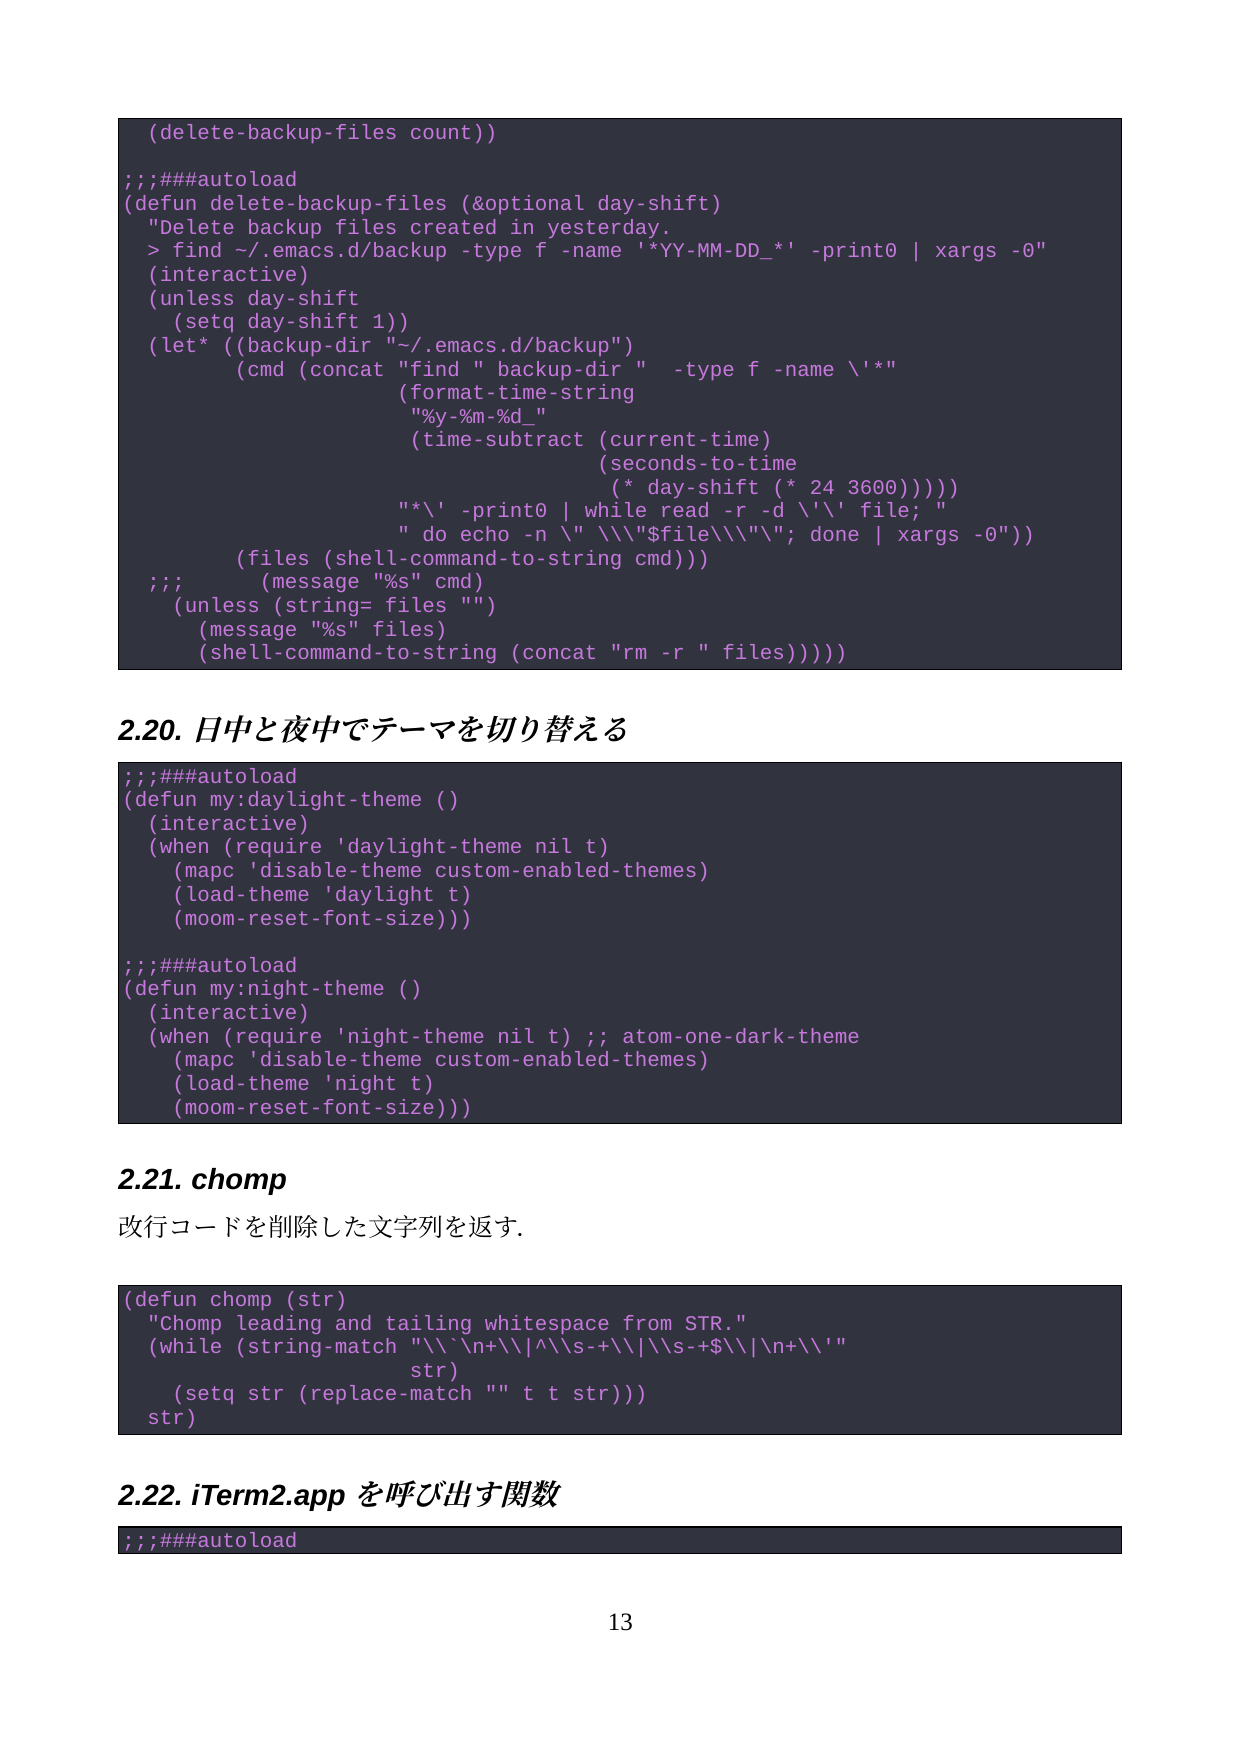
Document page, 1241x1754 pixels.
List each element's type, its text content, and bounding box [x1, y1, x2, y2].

text (defun chomp (str) [119, 1286, 1121, 1308]
text "*\' -print0 | while read -r -d \'\' file; " [119, 496, 1121, 520]
text (interactive) [119, 998, 1121, 1022]
text "Delete backup files created in yesterday. [119, 213, 1121, 236]
text (files (shell-command-to-string cmd))) [119, 544, 1121, 567]
text " do echo -n \" \\\"$file\\\"\"; done | xargs -0")) [119, 520, 1121, 544]
text (when (require 'daylight-theme nil t) [119, 833, 1121, 856]
text ;;; (message "%s" cmd) [119, 567, 1121, 591]
text ;;;###autoload [119, 165, 1121, 189]
text (interactive) [119, 260, 1121, 284]
text ;;;###autoload [119, 763, 1121, 785]
text (moom-reset-font-size))) [119, 1093, 1121, 1123]
text (delete-backup-files count)) [119, 119, 1121, 142]
text ;;;###autoload [119, 1528, 1121, 1553]
text (interactive) [119, 809, 1121, 833]
text ;;;###autoload [119, 951, 1121, 974]
text "%y-%m-%d_" [119, 402, 1121, 426]
text 改行コードを削除した文字列を返す． [118, 1208, 1122, 1272]
text (unless day-shift [119, 284, 1121, 307]
subtitle 日中と夜中でテーマを切り替える [118, 707, 1122, 749]
text (setq str (replace-match "" t t str))) [119, 1379, 1121, 1403]
text "Chomp leading and tailing whitespace from STR." [119, 1308, 1121, 1332]
text str) [119, 1356, 1121, 1379]
text (message "%s" files) [119, 615, 1121, 638]
text (shell-command-to-string (concat "rm -r " files))))) [119, 638, 1121, 669]
text (load-theme 'daylight t) [119, 880, 1121, 903]
text (mapc 'disable-theme custom-enabled-themes) [119, 856, 1121, 880]
text (mapc 'disable-theme custom-enabled-themes) [119, 1045, 1121, 1069]
text (when (require 'night-theme nil t) ;; atom-one-dark-theme [119, 1022, 1121, 1045]
subtitle iTerm2.app を呼び出す関数 [118, 1472, 1122, 1514]
text (defun my:daylight-theme () [119, 785, 1121, 809]
text (time-subtract (current-time) [119, 426, 1121, 449]
text (cmd (concat "find " backup-dir " -type f -name \'*" [119, 354, 1121, 378]
text (while (string-match "\\`\n+\\|^\\s-+\\|\\s-+$\\|\n+\\'" [119, 1332, 1121, 1356]
text (* day-shift (* 24 3600))))) [119, 473, 1121, 496]
text (let* ((backup-dir "~/.emacs.d/backup") [119, 331, 1121, 354]
text (seconds-to-time [119, 449, 1121, 473]
text (defun delete-backup-files (&optional day-shift) [119, 189, 1121, 213]
text (setq day-shift 1)) [119, 307, 1121, 331]
text (defun my:night-theme () [119, 974, 1121, 998]
text > find ~/.emacs.d/backup -type f -name '*YY-MM-DD_*' -print0 | xargs -0" [119, 236, 1121, 260]
text (unless (string= files "") [119, 591, 1121, 615]
text (format-time-string [119, 378, 1121, 402]
subtitle chomp [118, 1162, 1122, 1195]
text (moom-reset-font-size))) [119, 903, 1121, 927]
text str) [119, 1403, 1121, 1434]
text (load-theme 'night t) [119, 1069, 1121, 1093]
